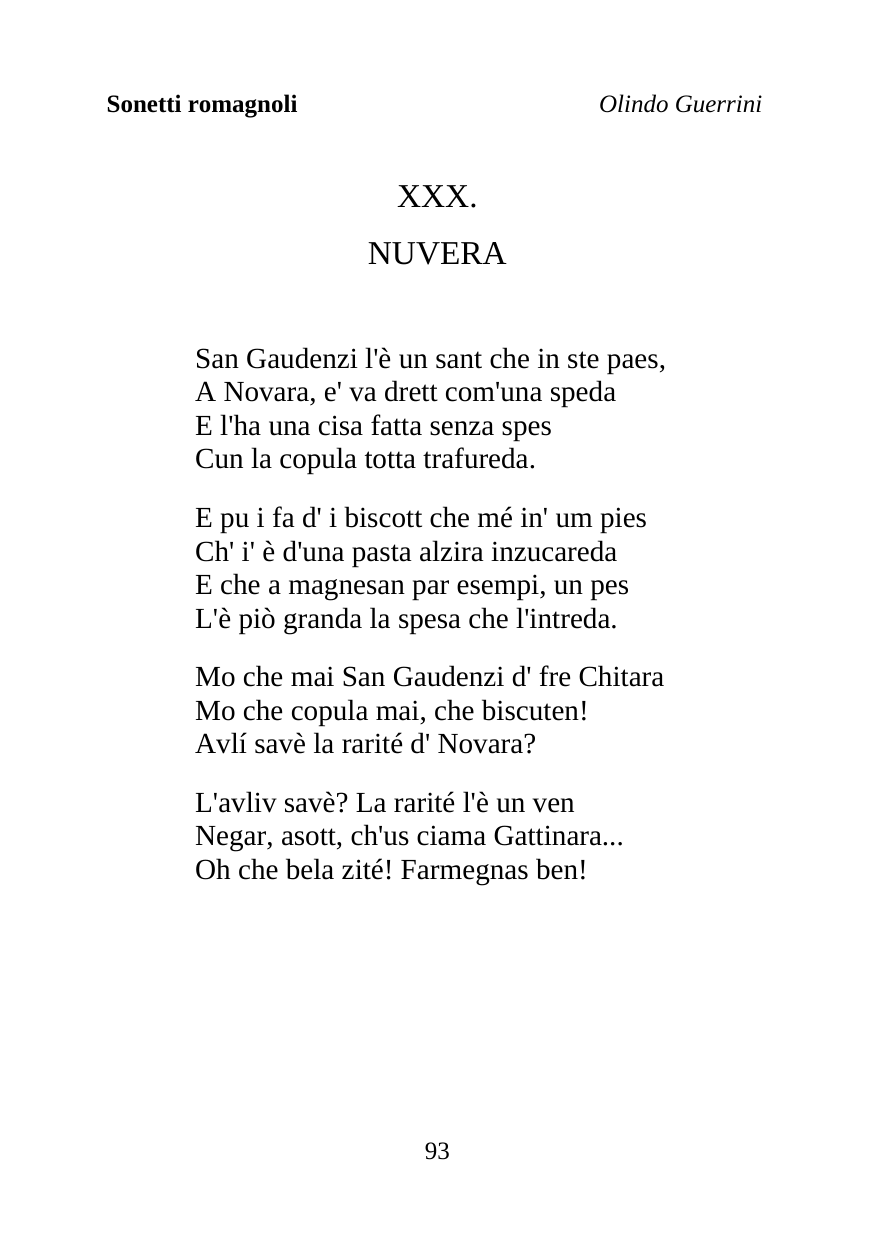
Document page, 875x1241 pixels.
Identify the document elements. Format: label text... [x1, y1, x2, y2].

text L'avliv savè? La rarité l'è un ven Negar, asott, ch'us ciama Gattinara... Oh che bela zité! Farmegnas ben! [195, 785, 768, 886]
text Mo che mai San Gaudenzi d' fre Chitara Mo che copula mai, che biscuten! Avlí savè la rarité d' Novara? [195, 659, 768, 760]
text San Gaudenzi l'è un sant che in ste paes, A Novara, e' va drett com'una speda E l'ha una cisa fatta senza spes Cun la copula totta trafureda. [195, 341, 768, 475]
text E pu i fa d' i biscott che mé in' um pies Ch' i' è d'una pasta alzira inzucareda E che a magnesan par esempi, un pes L'è piò granda la spesa che l'intreda. [195, 500, 768, 634]
subtitle XXX. NUVERA [106, 176, 768, 272]
